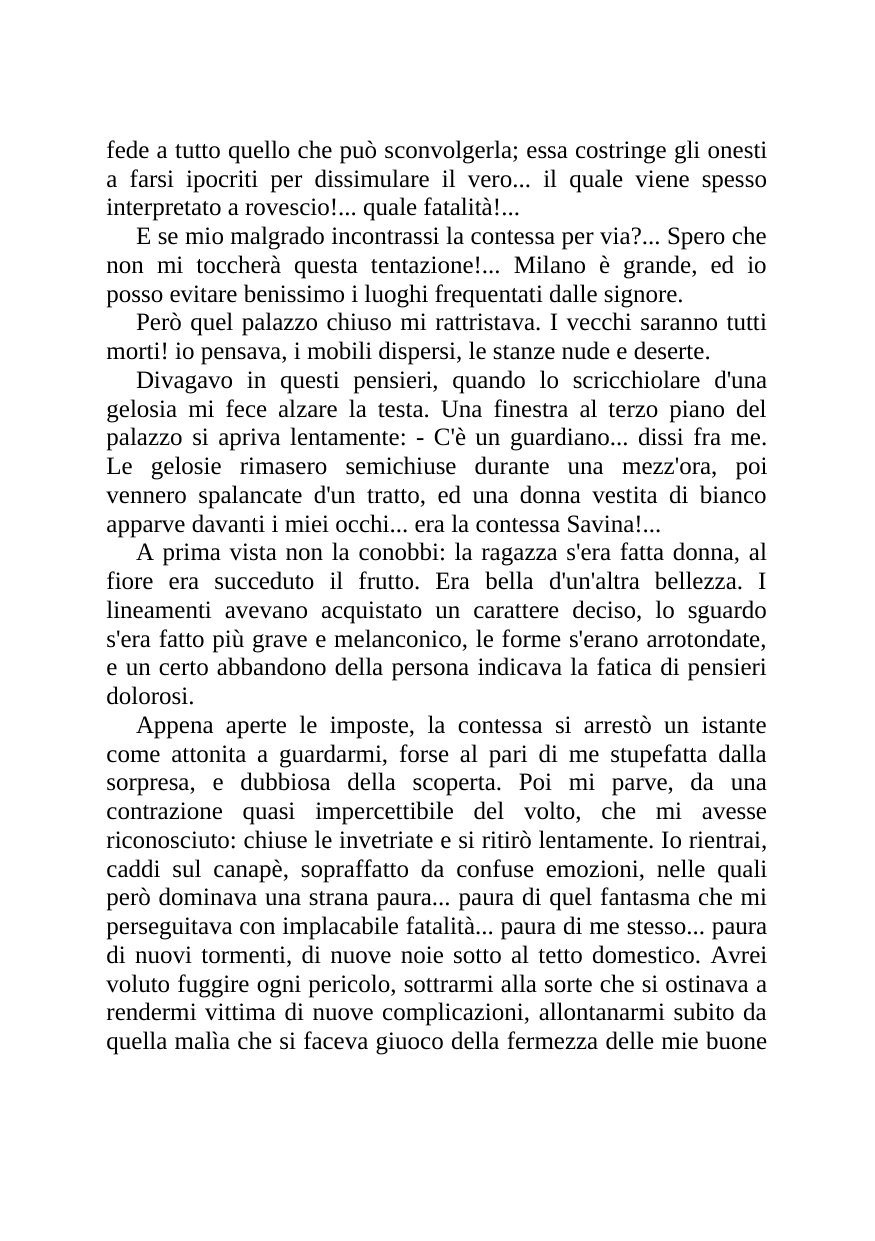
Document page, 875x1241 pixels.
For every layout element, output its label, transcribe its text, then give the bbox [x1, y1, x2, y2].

text fede a tutto quello che può sconvolgerla; essa costringe gli onesti a farsi ipocriti per dissimulare il vero... il quale viene spesso interpretato a rovescio!... quale fatalità!... [106, 135, 768, 221]
text E se mio malgrado incontrassi la contessa per via?... Spero che non mi toccherà questa tentazione!... Milano è grande, ed io posso evitare benissimo i luoghi frequentati dalle signore. [106, 221, 768, 307]
text Divagavo in questi pensieri, quando lo scricchiolare d'una gelosia mi fece alzare la testa. Una finestra al terzo piano del palazzo si apriva lentamente: - C'è un guardiano... dissi fra me. Le gelosie rimasero semichiuse durante una mezz'ora, poi vennero spalancate d'un tratto, ed una donna vestita di bianco apparve davanti i miei occhi... era la contessa Savina!... [106, 365, 768, 537]
text A prima vista non la conobbi: la ragazza s'era fatta donna, al fiore era succeduto il frutto. Era bella d'un'altra bellezza. I lineamenti avevano acquistato un carattere deciso, lo sguardo s'era fatto più grave e melanconico, le forme s'erano arrotondate, e un certo abbandono della persona indicava la fatica di pensieri dolorosi. [106, 537, 768, 710]
text Appena aperte le imposte, la contessa si arrestò un istante come attonita a guardarmi, forse al pari di me stupefatta dalla sorpresa, e dubbiosa della scoperta. Poi mi parve, da una contrazione quasi impercettibile del volto, che mi avesse riconosciuto: chiuse le invetriate e si ritirò lentamente. Io rientrai, caddi sul canapè, sopraffatto da confuse emozioni, nelle quali però dominava una strana paura... paura di quel fantasma che mi perseguitava con implacabile fatalità... paura di me stesso... paura di nuovi tormenti, di nuove noie sotto al tetto domestico. Avrei voluto fuggire ogni pericolo, sottrarmi alla sorte che si ostinava a rendermi vittima di nuove complicazioni, allontanarmi subito da quella malìa che si faceva giuoco della fermezza delle mie buone [106, 710, 768, 1055]
text Però quel palazzo chiuso mi rattristava. I vecchi saranno tutti morti! io pensava, i mobili dispersi, le stanze nude e deserte. [106, 307, 768, 365]
